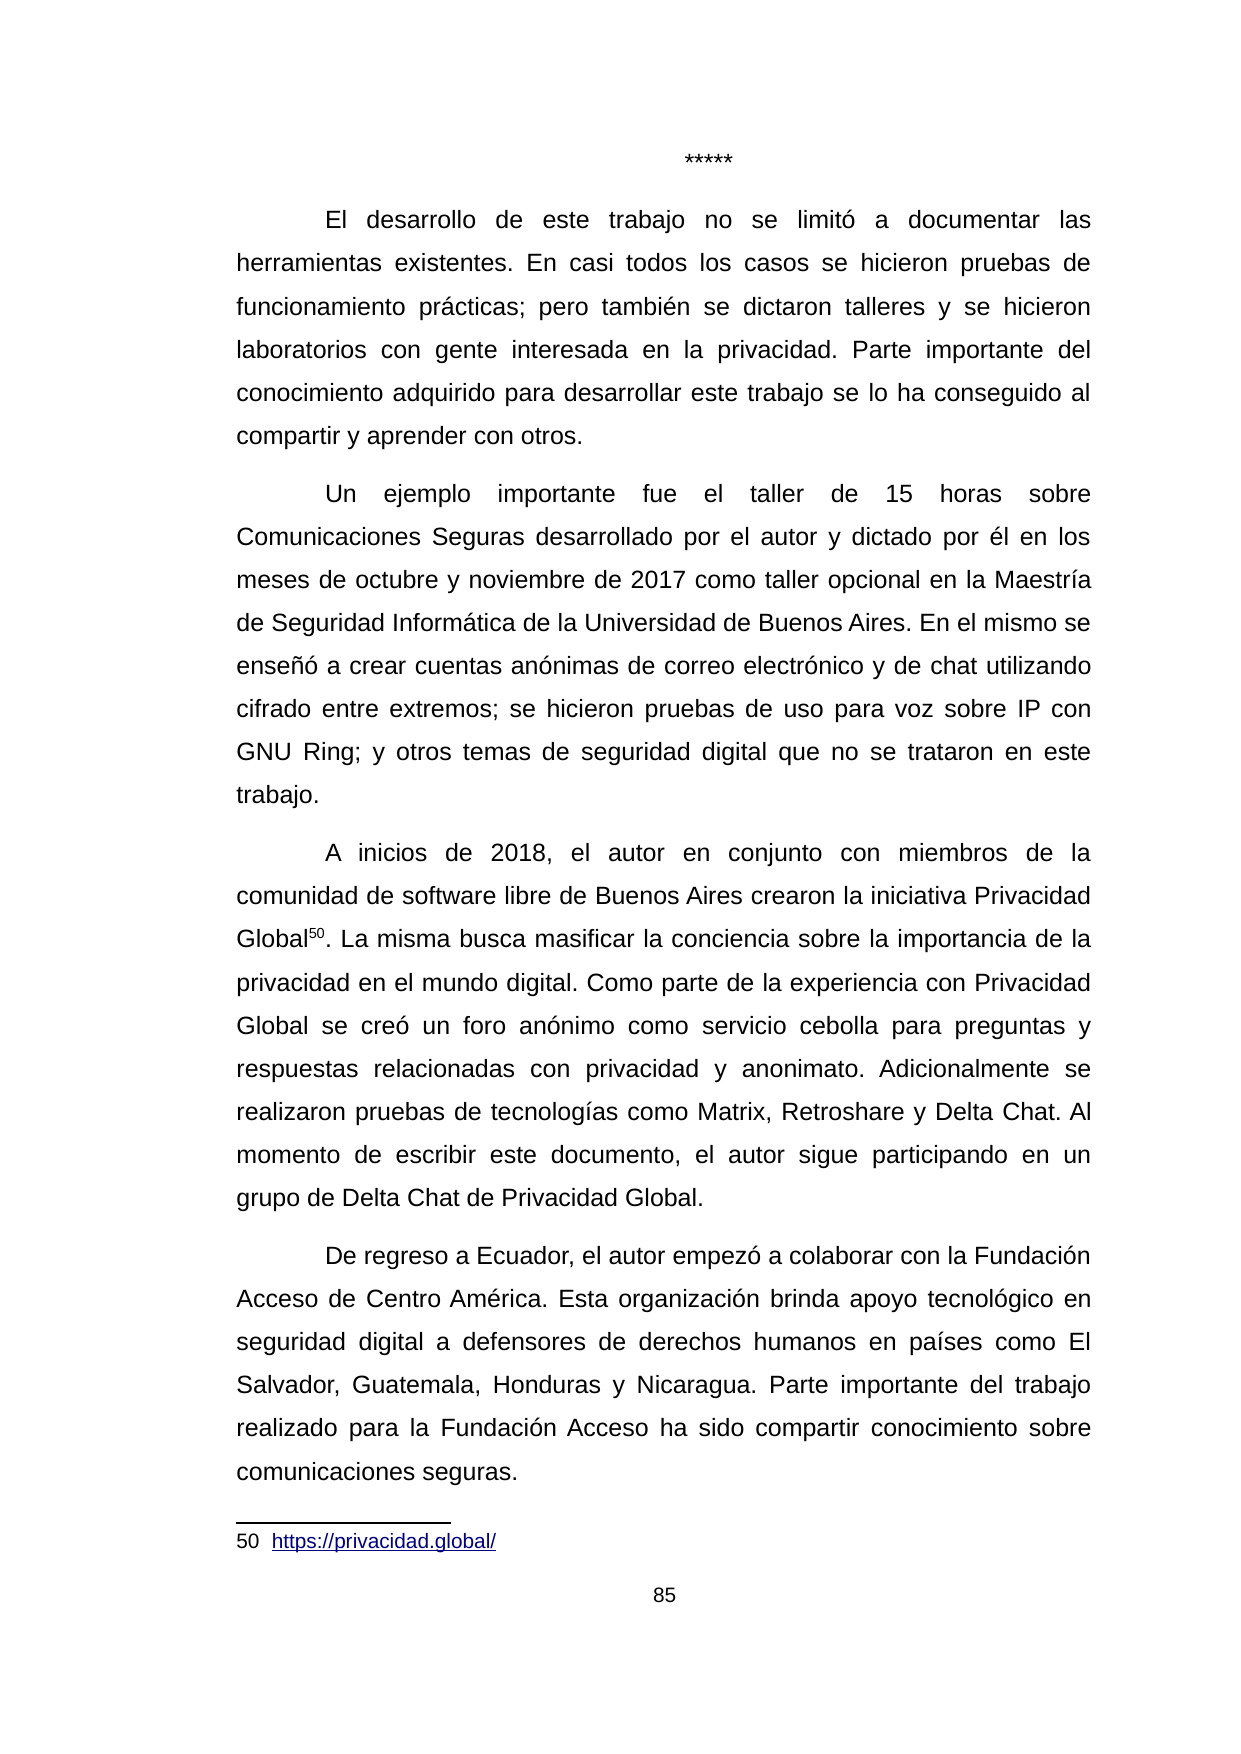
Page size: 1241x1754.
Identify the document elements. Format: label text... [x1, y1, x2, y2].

text ***** [236, 148, 1093, 176]
text A inicios de 2018, el autor en conjunto con miembros de la comunidad de software libre de Buenos Aires crearon la iniciativa Privacidad Global. La misma busca masificar la conciencia sobre la importancia de la privacidad en el mundo digital. Como parte de la experiencia con Privacidad Global se creó un foro anónimo como servicio cebolla para preguntas y respuestas relacionadas con privacidad y anonimato. Adicionalmente se realizaron pruebas de tecnologías como Matrix, Retroshare y Delta Chat. Al momento de escribir este documento, el autor sigue participando en un grupo de Delta Chat de Privacidad Global. [236, 838, 1093, 1212]
text Un ejemplo importante fue el taller de 15 horas sobre Comunicaciones Seguras desarrollado por el autor y dictado por él en los meses de octubre y noviembre de 2017 como taller opcional en la Maestría de Seguridad Informática de la Universidad de Buenos Aires. En el mismo se enseñó a crear cuentas anónimas de correo electrónico y de chat utilizando cifrado entre extremos; se hicieron pruebas de uso para voz sobre IP con GNU Ring; y otros temas de seguridad digital que no se trataron en este trabajo. [236, 479, 1093, 809]
text El desarrollo de este trabajo no se limitó a documentar las herramientas existentes. En casi todos los casos se hicieron pruebas de funcionamiento prácticas; pero también se dictaron talleres y se hicieron laboratorios con gente interesada en la privacidad. Parte importante del conocimiento adquirido para desarrollar este trabajo se lo ha conseguido al compartir y aprender con otros. [236, 205, 1093, 450]
text https://privacidad.global/ [236, 1529, 1093, 1553]
text De regreso a Ecuador, el autor empezó a colaborar con la Fundación Acceso de Centro América. Esta organización brinda apoyo tecnológico en seguridad digital a defensores de derechos humanos en países como El Salvador, Guatemala, Honduras y Nicaragua. Parte importante del trabajo realizado para la Fundación Acceso ha sido compartir conocimiento sobre comunicaciones seguras. [236, 1241, 1093, 1485]
